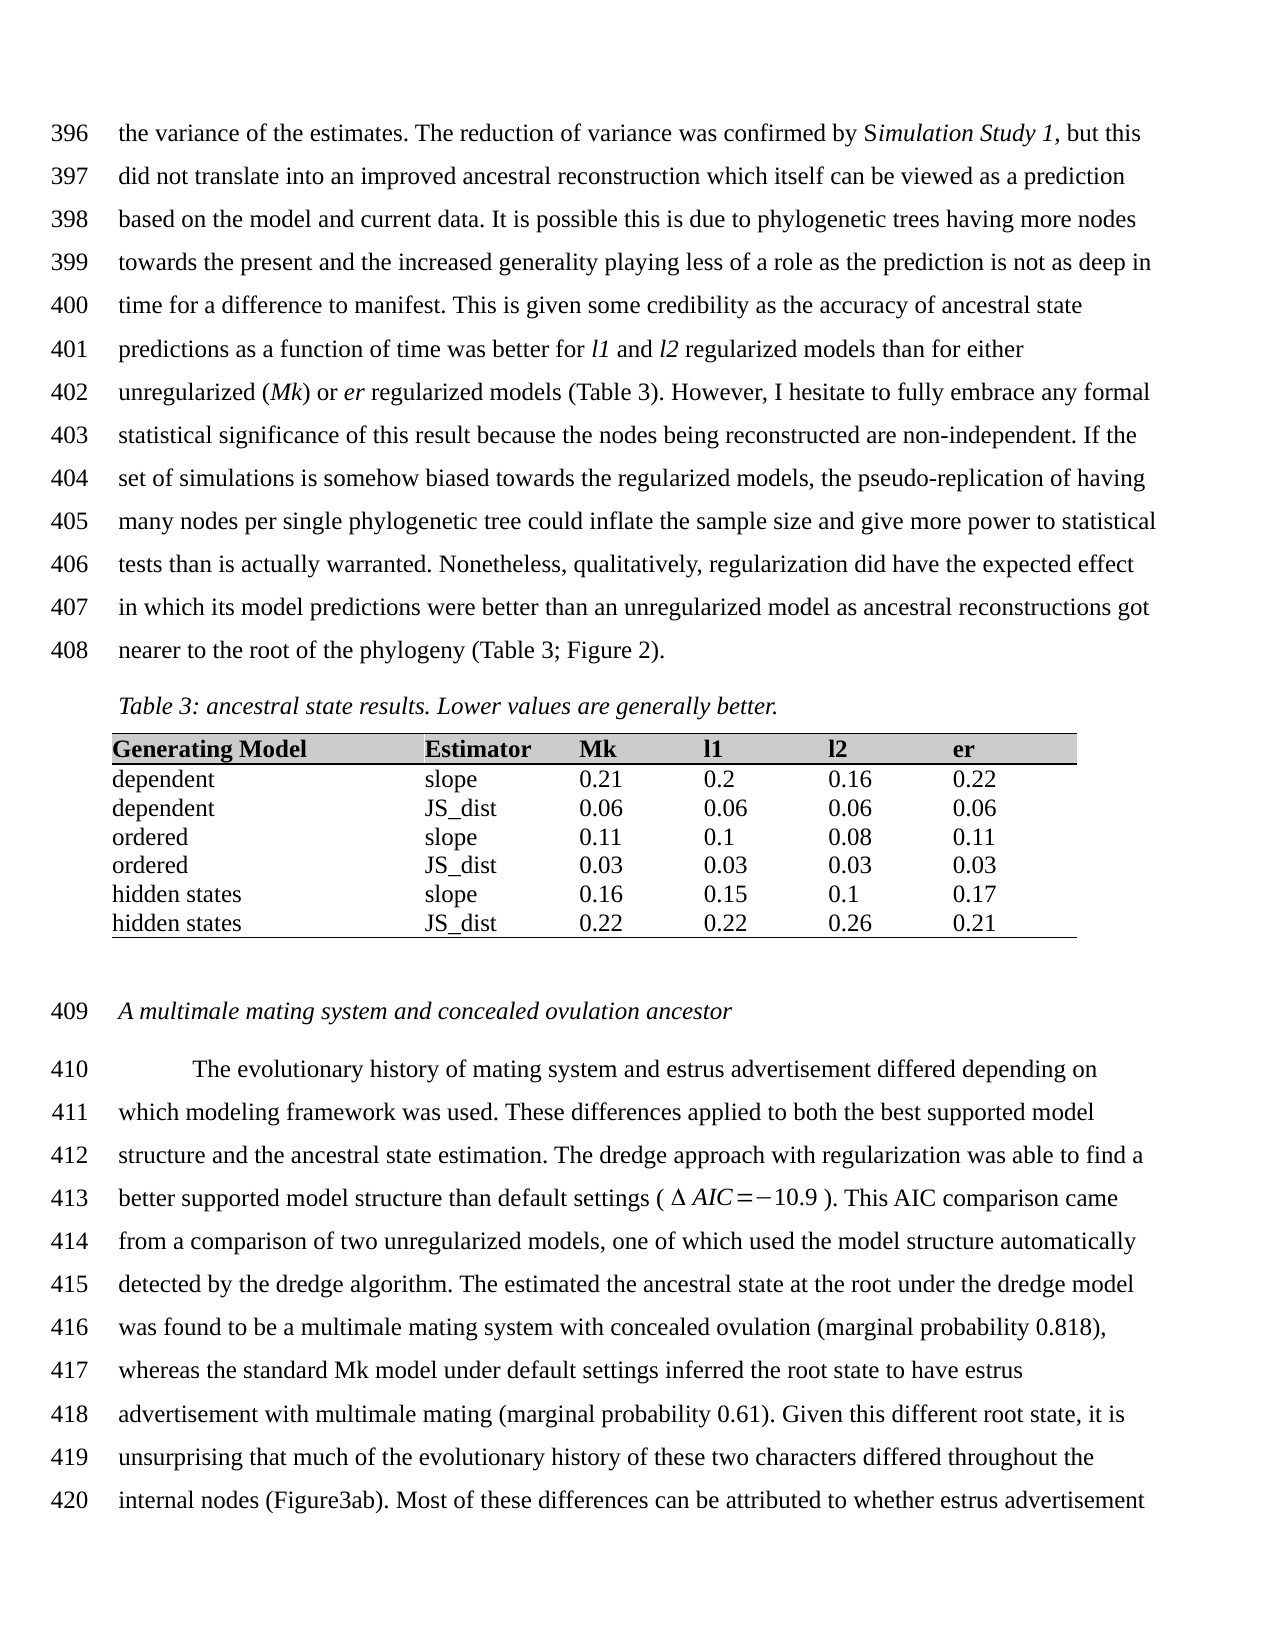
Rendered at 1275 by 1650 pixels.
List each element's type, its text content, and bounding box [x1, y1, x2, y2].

table_cell 0.22 [579, 908, 704, 937]
table_cell slope [425, 765, 579, 793]
table_cell 0.2 [704, 765, 828, 793]
table_cell 0.1 [704, 822, 828, 851]
table_cell 0.03 [828, 851, 953, 879]
table_cell 0.03 [579, 851, 704, 879]
table_header Generating Model [112, 734, 424, 763]
table_cell 0.08 [828, 822, 953, 851]
table_cell slope [425, 879, 579, 908]
table_cell ordered [112, 851, 424, 879]
table_cell dependent [112, 793, 424, 822]
table_cell dependent [112, 765, 424, 793]
table_header er [953, 734, 1077, 763]
table_cell 0.11 [953, 822, 1077, 851]
text A multimale mating system and concealed ovulation ancestor [118, 996, 1157, 1025]
table_cell ordered [112, 822, 424, 851]
table_header Estimator [425, 734, 579, 763]
table_cell 0.06 [579, 793, 704, 822]
table_cell 0.22 [704, 908, 828, 937]
table_cell 0.1 [828, 879, 953, 908]
table_cell JS_dist [425, 793, 579, 822]
table_header l1 [704, 734, 828, 763]
table_cell 0.26 [828, 908, 953, 937]
table_cell 0.21 [579, 765, 704, 793]
text The evolutionary history of mating system and estrus advertisement differed depending on which modeling framework was used. These differences applied to both the best supported model structure and the ancestral state estimation. The dredge approach with regularization was able to find a better supported model structure than default settings (). This AIC comparison came from a comparison of two unregularized models, one of which used the model structure automatically detected by the dredge algorithm. The estimated the ancestral state at the root under the dredge model was found to be a multimale mating system with concealed ovulation (marginal probability 0.818), whereas the standard Mk model under default settings inferred the root state to have estrus advertisement with multimale mating (marginal probability 0.61). Given this different root state, it is unsurprising that much of the evolutionary history of these two characters differed throughout the internal nodes (Figure3ab). Most of these differences can be attributed to whether estrus advertisement [118, 1054, 1157, 1514]
table_header Mk [579, 734, 704, 763]
table_cell 0.03 [953, 851, 1077, 879]
table_cell 0.17 [953, 879, 1077, 908]
table_cell 0.21 [953, 908, 1077, 937]
table_cell JS_dist [425, 851, 579, 879]
table_cell 0.16 [579, 879, 704, 908]
table_cell 0.06 [704, 793, 828, 822]
table_cell 0.22 [953, 765, 1077, 793]
table_cell hidden states [112, 879, 424, 908]
table_cell 0.16 [828, 765, 953, 793]
table_cell JS_dist [425, 908, 579, 937]
table_cell 0.06 [828, 793, 953, 822]
text the variance of the estimates. The reduction of variance was confirmed by Simulation Study 1, but this did not translate into an improved ancestral reconstruction which itself can be viewed as a prediction based on the model and current data. It is possible this is due to phylogenetic trees having more nodes towards the present and the increased generality playing less of a role as the prediction is not as deep in time for a difference to manifest. This is given some credibility as the accuracy of ancestral state predictions as a function of time was better for l1 and l2 regularized models than for either unregularized (Mk) or er regularized models (Table 3). However, I hesitate to fully embrace any formal statistical significance of this result because the nodes being reconstructed are non-independent. If the set of simulations is somehow biased towards the regularized models, the pseudo-replication of having many nodes per single phylogenetic tree could inflate the sample size and give more power to statistical tests than is actually warranted. Nonetheless, qualitatively, regularization did have the expected effect in which its model predictions were better than an unregularized model as ancestral reconstructions got nearer to the root of the phylogeny (Table 3; Figure 2). [118, 118, 1157, 664]
text Table 3: ancestral state results. Lower values are generally better. [118, 691, 1157, 720]
table_cell slope [425, 822, 579, 851]
table_cell 0.06 [953, 793, 1077, 822]
table_cell hidden states [112, 908, 424, 937]
table_cell 0.03 [704, 851, 828, 879]
table_cell 0.15 [704, 879, 828, 908]
table_cell 0.11 [579, 822, 704, 851]
table_header l2 [828, 734, 953, 763]
